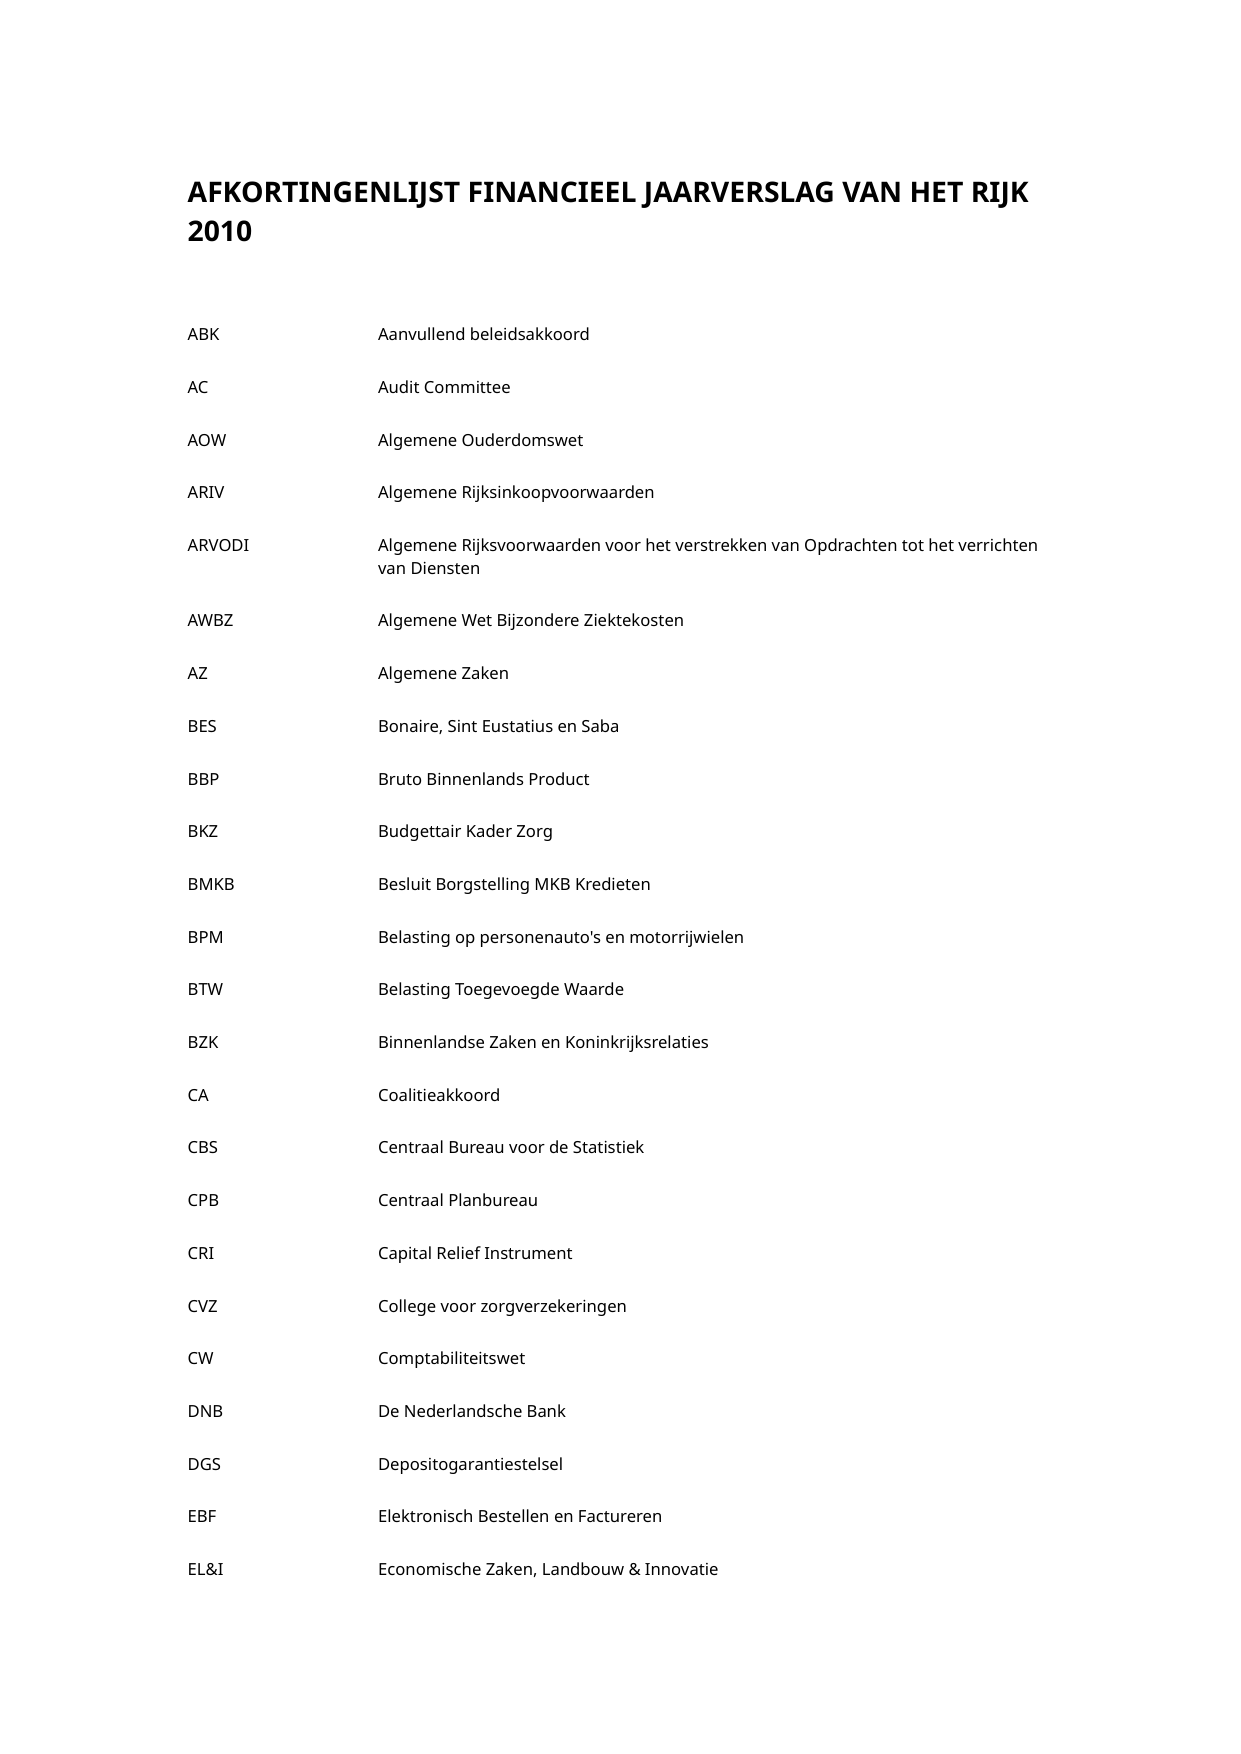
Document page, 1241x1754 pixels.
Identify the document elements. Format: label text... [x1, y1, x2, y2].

table_cell BMKB [188, 873, 378, 925]
table_cell Elektronisch Bestellen en Factureren [378, 1505, 1053, 1558]
table_cell Comptabiliteitswet [378, 1347, 1053, 1399]
table_cell CW [188, 1347, 378, 1399]
table_cell CVZ [188, 1294, 378, 1347]
table_cell EBF [188, 1505, 378, 1558]
table_cell Capital Relief Instrument [378, 1241, 1053, 1294]
table_cell Belasting Toegevoegde Waarde [378, 978, 1053, 1031]
table_cell DNB [188, 1400, 378, 1452]
table_cell Besluit Borgstelling MKB Kredieten [378, 873, 1053, 925]
table_cell CBS [188, 1136, 378, 1189]
table_cell CRI [188, 1241, 378, 1294]
table_cell ARIV [188, 481, 378, 533]
table_cell College voor zorgverzekeringen [378, 1294, 1053, 1347]
table_cell EL&I [188, 1558, 378, 1580]
table_cell BES [188, 714, 378, 767]
table_cell BKZ [188, 820, 378, 872]
table_cell BPM [188, 925, 378, 978]
table_cell Centraal Planbureau [378, 1189, 1053, 1241]
table_cell ARVODI [188, 534, 378, 609]
subtitle AFKORTINGENLIJST FINANCIEEL JAARVERSLAG VAN HET RIJK 2010 [187, 172, 1053, 250]
table_cell Bonaire, Sint Eustatius en Saba [378, 714, 1053, 767]
table_cell Algemene Zaken [378, 662, 1053, 714]
table_cell Algemene Rijksvoorwaarden voor het verstrekken van Opdrachten tot het verrichten van Diensten [378, 534, 1053, 609]
table_cell Audit Committee [378, 375, 1053, 428]
table_cell BTW [188, 978, 378, 1031]
table_cell AWBZ [188, 609, 378, 662]
table_cell Centraal Bureau voor de Statistiek [378, 1136, 1053, 1189]
table_cell De Nederlandsche Bank [378, 1400, 1053, 1452]
table_cell AZ [188, 662, 378, 714]
table_cell Depositogarantiestelsel [378, 1452, 1053, 1505]
table_cell Economische Zaken, Landbouw & Innovatie [378, 1558, 1053, 1580]
table_cell Algemene Ouderdomswet [378, 428, 1053, 481]
table_cell CPB [188, 1189, 378, 1241]
table_cell BZK [188, 1031, 378, 1083]
table_cell Algemene Wet Bijzondere Ziektekosten [378, 609, 1053, 662]
table_cell Algemene Rijksinkoopvoorwaarden [378, 481, 1053, 533]
table_header Aanvullend beleidsakkoord [378, 323, 1053, 375]
table_cell DGS [188, 1452, 378, 1505]
table_cell AOW [188, 428, 378, 481]
table_cell Belasting op personenauto's en motorrijwielen [378, 925, 1053, 978]
table_cell Binnenlandse Zaken en Koninkrijksrelaties [378, 1031, 1053, 1083]
table_cell BBP [188, 767, 378, 820]
table_cell AC [188, 375, 378, 428]
table_cell CA [188, 1083, 378, 1136]
table_cell Coalitieakkoord [378, 1083, 1053, 1136]
table_cell Budgettair Kader Zorg [378, 820, 1053, 872]
table_cell Bruto Binnenlands Product [378, 767, 1053, 820]
table_header ABK [188, 323, 378, 375]
